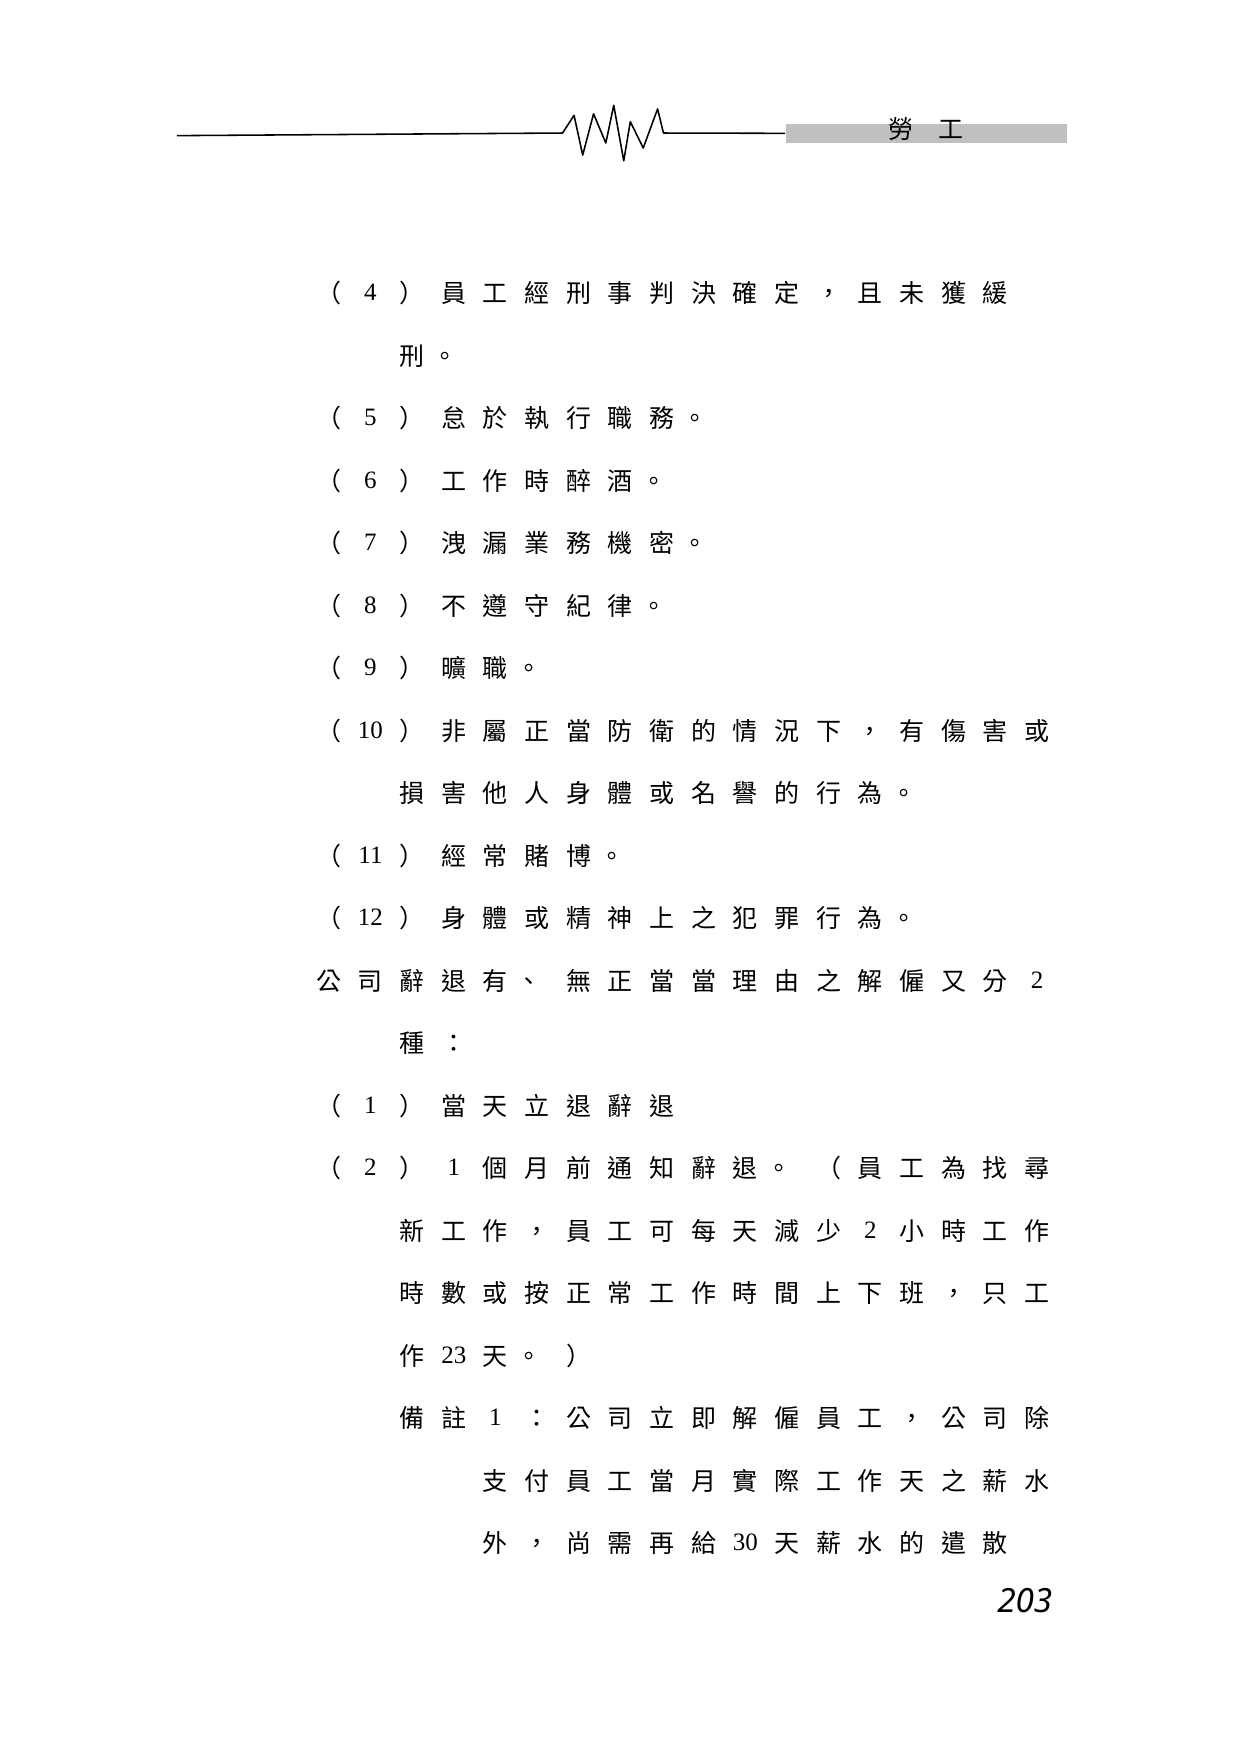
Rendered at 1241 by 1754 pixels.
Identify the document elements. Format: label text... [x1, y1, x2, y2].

text （1）當天立退辭退 [306, 1063, 1058, 1125]
text 公司辭退有、無正當當理由之解僱又分2種： [306, 938, 1058, 1063]
text （11）經常賭博。 [293, 813, 1058, 875]
text （9）曠職。 [306, 625, 1058, 688]
text 備註1：公司立即解僱員工，公司除支付員工當月實際工作天之薪水外，尚需再給30天薪水的遣散 [367, 1375, 1058, 1563]
text （2）1個月前通知辭退。（員工為找尋新工作，員工可每天減少2小時工作時數或按正常工作時間上下班，只工作23天。） [306, 1125, 1058, 1375]
text （10）非屬正當防衛的情況下，有傷害或損害他人身體或名譽的行為。 [293, 688, 1058, 813]
text （5）怠於執行職務。 [306, 375, 1058, 438]
text （7）洩漏業務機密。 [306, 500, 1058, 563]
text （8）不遵守紀律。 [306, 563, 1058, 625]
text （4）員工經刑事判決確定，且未獲緩刑。 [306, 250, 1058, 375]
text （6）工作時醉酒。 [306, 438, 1058, 500]
text （12）身體或精神上之犯罪行為。 [293, 875, 1058, 938]
